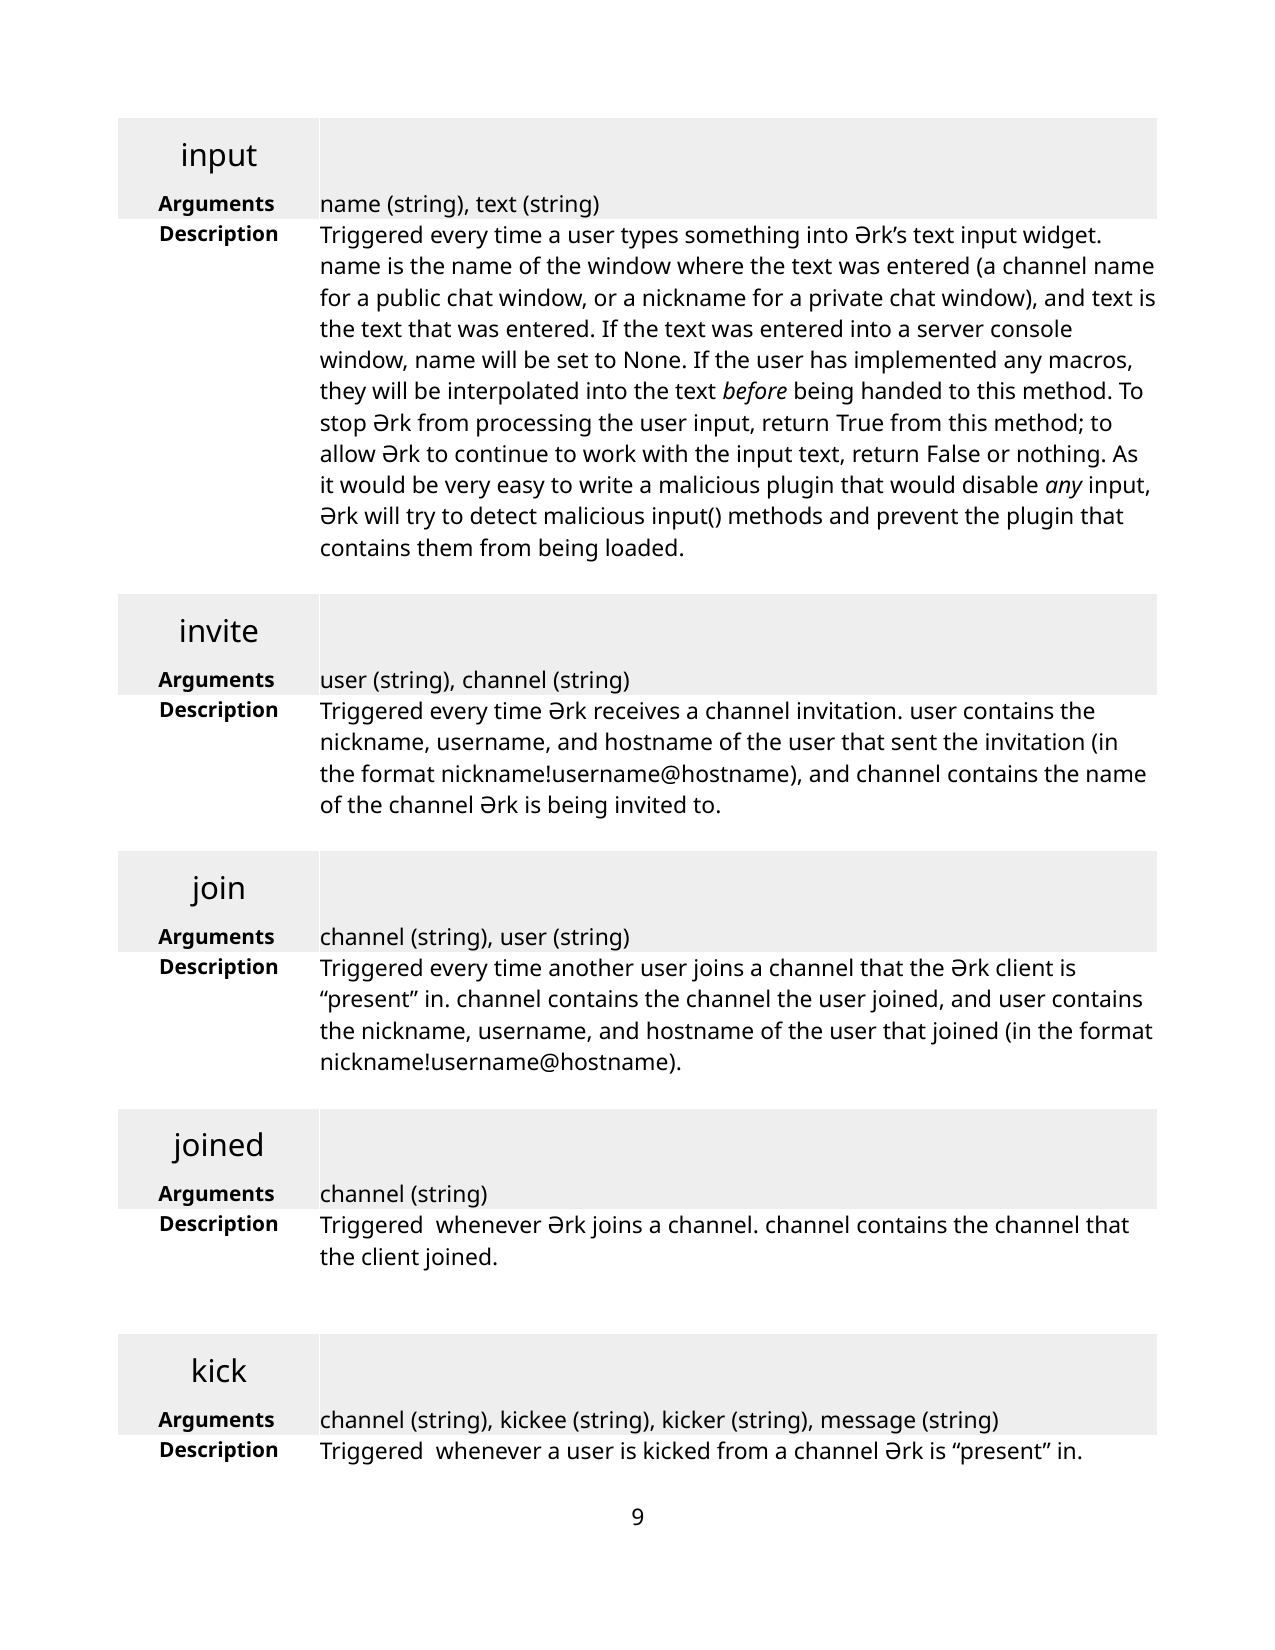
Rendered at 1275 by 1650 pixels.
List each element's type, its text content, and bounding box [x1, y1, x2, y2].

table_header [320, 1334, 1157, 1404]
table_cell name (string), text (string) [320, 188, 1157, 219]
table_cell Triggered every time a user types something into Ərk’s text input widget. name is the name of the window where the text was entered (a channel name for a public chat window, or a nickname for a private chat window), and text is the text that was entered. If the text was entered into a server console window, name will be set to None. If the user has implemented any macros, they will be interpolated into the text before being handed to this method. To stop Ərk from processing the user input, return True from this method; to allow Ərk to continue to work with the input text, return False or nothing. As it would be very easy to write a malicious plugin that would disable any input, Ərk will try to detect malicious input() methods and prevent the plugin that contains them from being loaded. [320, 219, 1157, 563]
table_header [320, 851, 1157, 921]
table_cell Arguments [118, 1404, 319, 1435]
table_cell Description [118, 1435, 319, 1467]
table_cell channel (string), kickee (string), kicker (string), message (string) [320, 1404, 1157, 1435]
table_header [320, 594, 1157, 664]
table_cell Triggered every time Ərk receives a channel invitation. user contains the nickname, username, and hostname of the user that sent the invitation (in the format nickname!username@hostname), and channel contains the name of the channel Ərk is being invited to. [320, 695, 1157, 820]
table_cell Arguments [118, 921, 319, 952]
table_header input [118, 118, 319, 188]
table_cell Arguments [118, 1178, 319, 1209]
table_cell Triggered whenever Ərk joins a channel. channel contains the channel that the client joined. [320, 1209, 1157, 1272]
table_cell channel (string) [320, 1178, 1157, 1209]
table_cell Triggered whenever a user is kicked from a channel Ərk is “present” in. [320, 1435, 1157, 1467]
table_header [320, 1109, 1157, 1178]
table_header [320, 118, 1157, 188]
table_cell Description [118, 952, 319, 1077]
table_cell Arguments [118, 664, 319, 695]
table_header join [118, 851, 319, 921]
table_header invite [118, 594, 319, 664]
table_cell Arguments [118, 188, 319, 219]
table_cell user (string), channel (string) [320, 664, 1157, 695]
table_cell Description [118, 219, 319, 563]
table_header joined [118, 1109, 319, 1178]
table_cell channel (string), user (string) [320, 921, 1157, 952]
table_cell Description [118, 1209, 319, 1272]
table_header kick [118, 1334, 319, 1404]
table_cell Triggered every time another user joins a channel that the Ərk client is “present” in. channel contains the channel the user joined, and user contains the nickname, username, and hostname of the user that joined (in the format nickname!username@hostname). [320, 952, 1157, 1077]
table_cell Description [118, 695, 319, 820]
